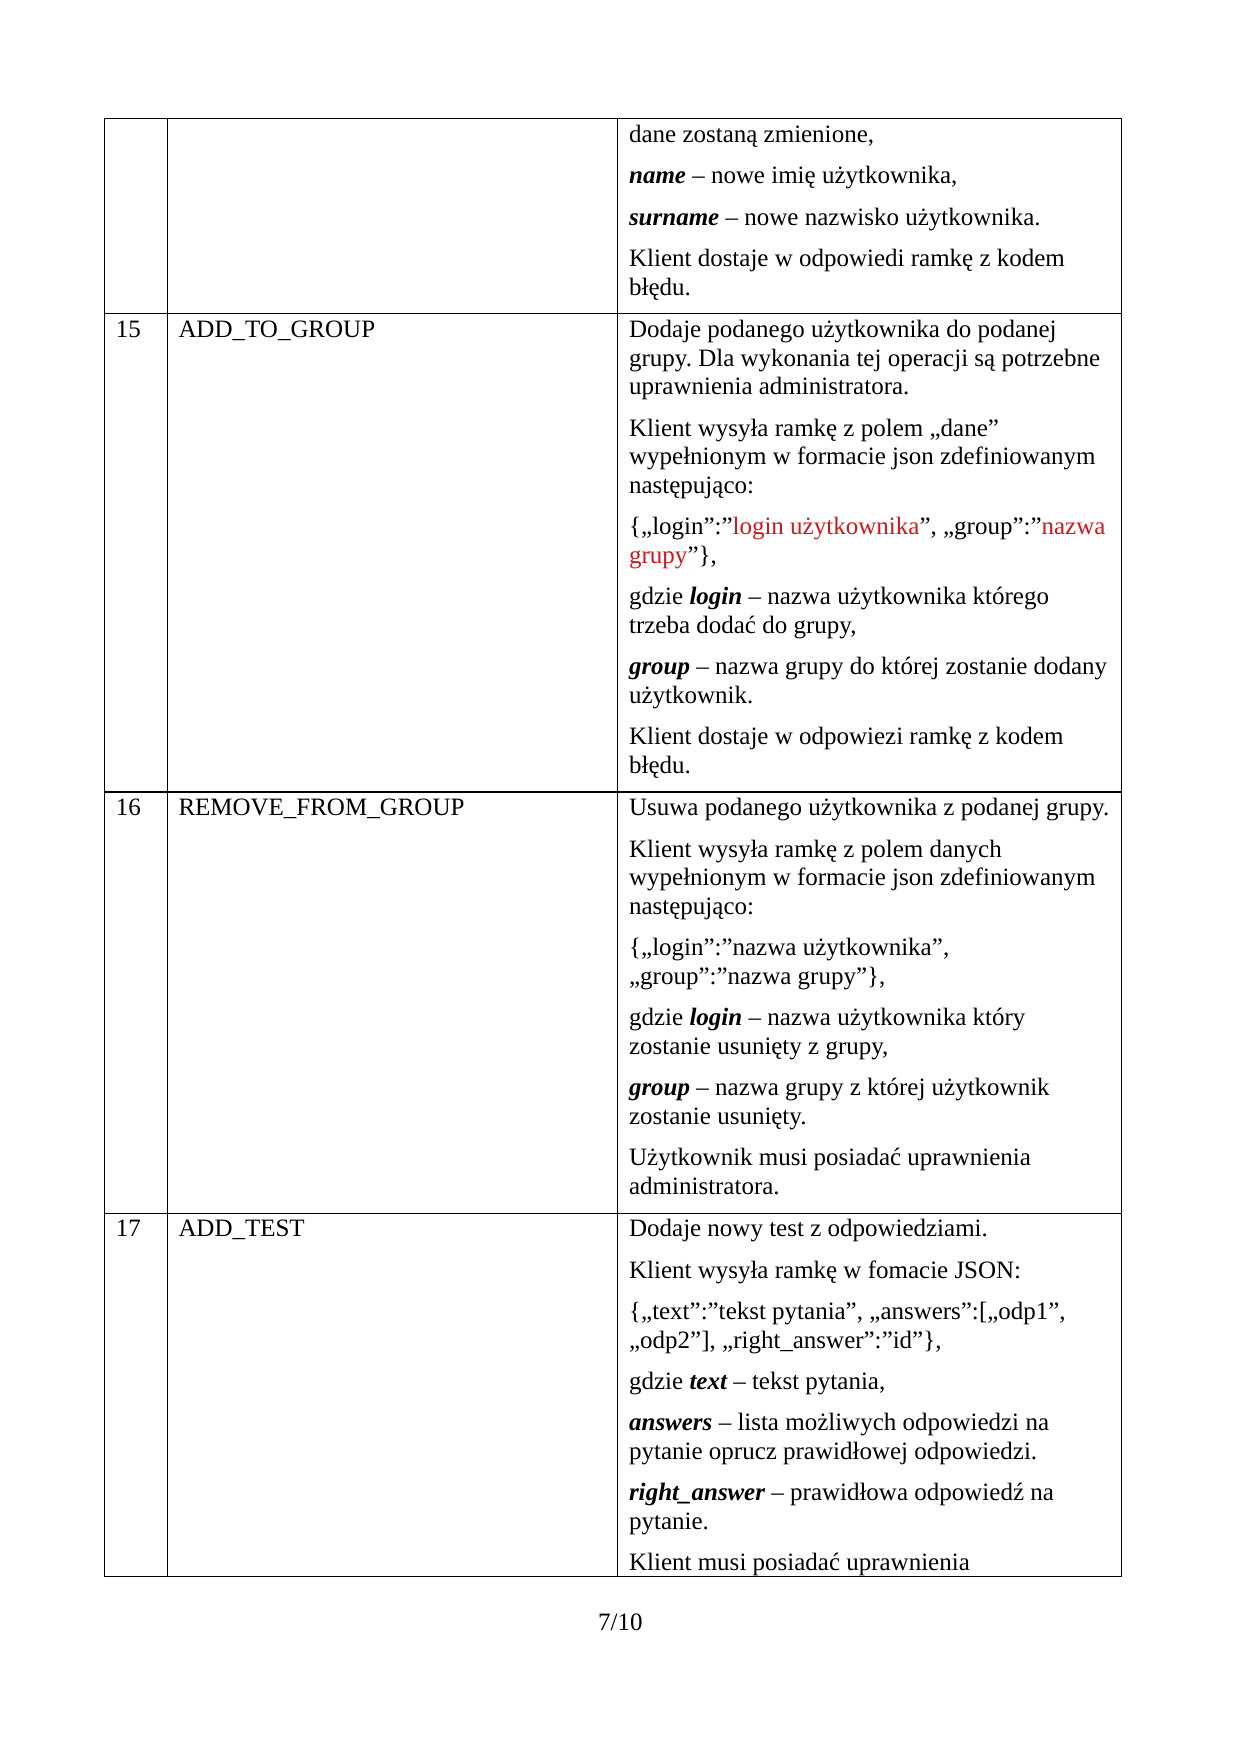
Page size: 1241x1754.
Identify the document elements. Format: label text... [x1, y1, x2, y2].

table_cell 17 [105, 1214, 167, 1576]
table_cell Dodaje podanego użytkownika do podanej grupy. Dla wykonania tej operacji są potrzebne uprawnienia administratora. Klient wysyła ramkę z polem „dane” wypełnionym w formacie json zdefiniowanym następująco: {„login”:”login użytkownika”, „group”:”nazwa grupy”}, gdzie login – nazwa użytkownika którego trzeba dodać do grupy, group – nazwa grupy do której zostanie dodany użytkownik. Klient dostaje w odpowiezi ramkę z kodem błędu. [618, 314, 1121, 791]
table_cell [168, 119, 617, 313]
table_cell [105, 119, 167, 313]
table_cell 16 [105, 793, 167, 1212]
table_cell REMOVE_FROM_GROUP [168, 793, 617, 1212]
table_cell Usuwa podanego użytkownika z podanej grupy. Klient wysyła ramkę z polem danych wypełnionym w formacie json zdefiniowanym następująco: {„login”:”nazwa użytkownika”, „group”:”nazwa grupy”}, gdzie login – nazwa użytkownika który zostanie usunięty z grupy, group – nazwa grupy z której użytkownik zostanie usunięty. Użytkownik musi posiadać uprawnienia administratora. [618, 793, 1121, 1212]
table_cell Dodaje nowy test z odpowiedziami. Klient wysyła ramkę w fomacie JSON: {„text”:”tekst pytania”, „answers”:[„odp1”, „odp2”], „right_answer”:”id”}, gdzie text – tekst pytania, answers – lista możliwych odpowiedzi na pytanie oprucz prawidłowej odpowiedzi. right_answer – prawidłowa odpowiedź na pytanie. Klient musi posiadać uprawnienia [618, 1214, 1121, 1576]
table_cell dane zostaną zmienione, name – nowe imię użytkownika, surname – nowe nazwisko użytkownika. Klient dostaje w odpowiedi ramkę z kodem błędu. [618, 119, 1121, 313]
table_cell ADD_TEST [168, 1214, 617, 1576]
table_cell ADD_TO_GROUP [168, 314, 617, 791]
table_cell 15 [105, 314, 167, 791]
